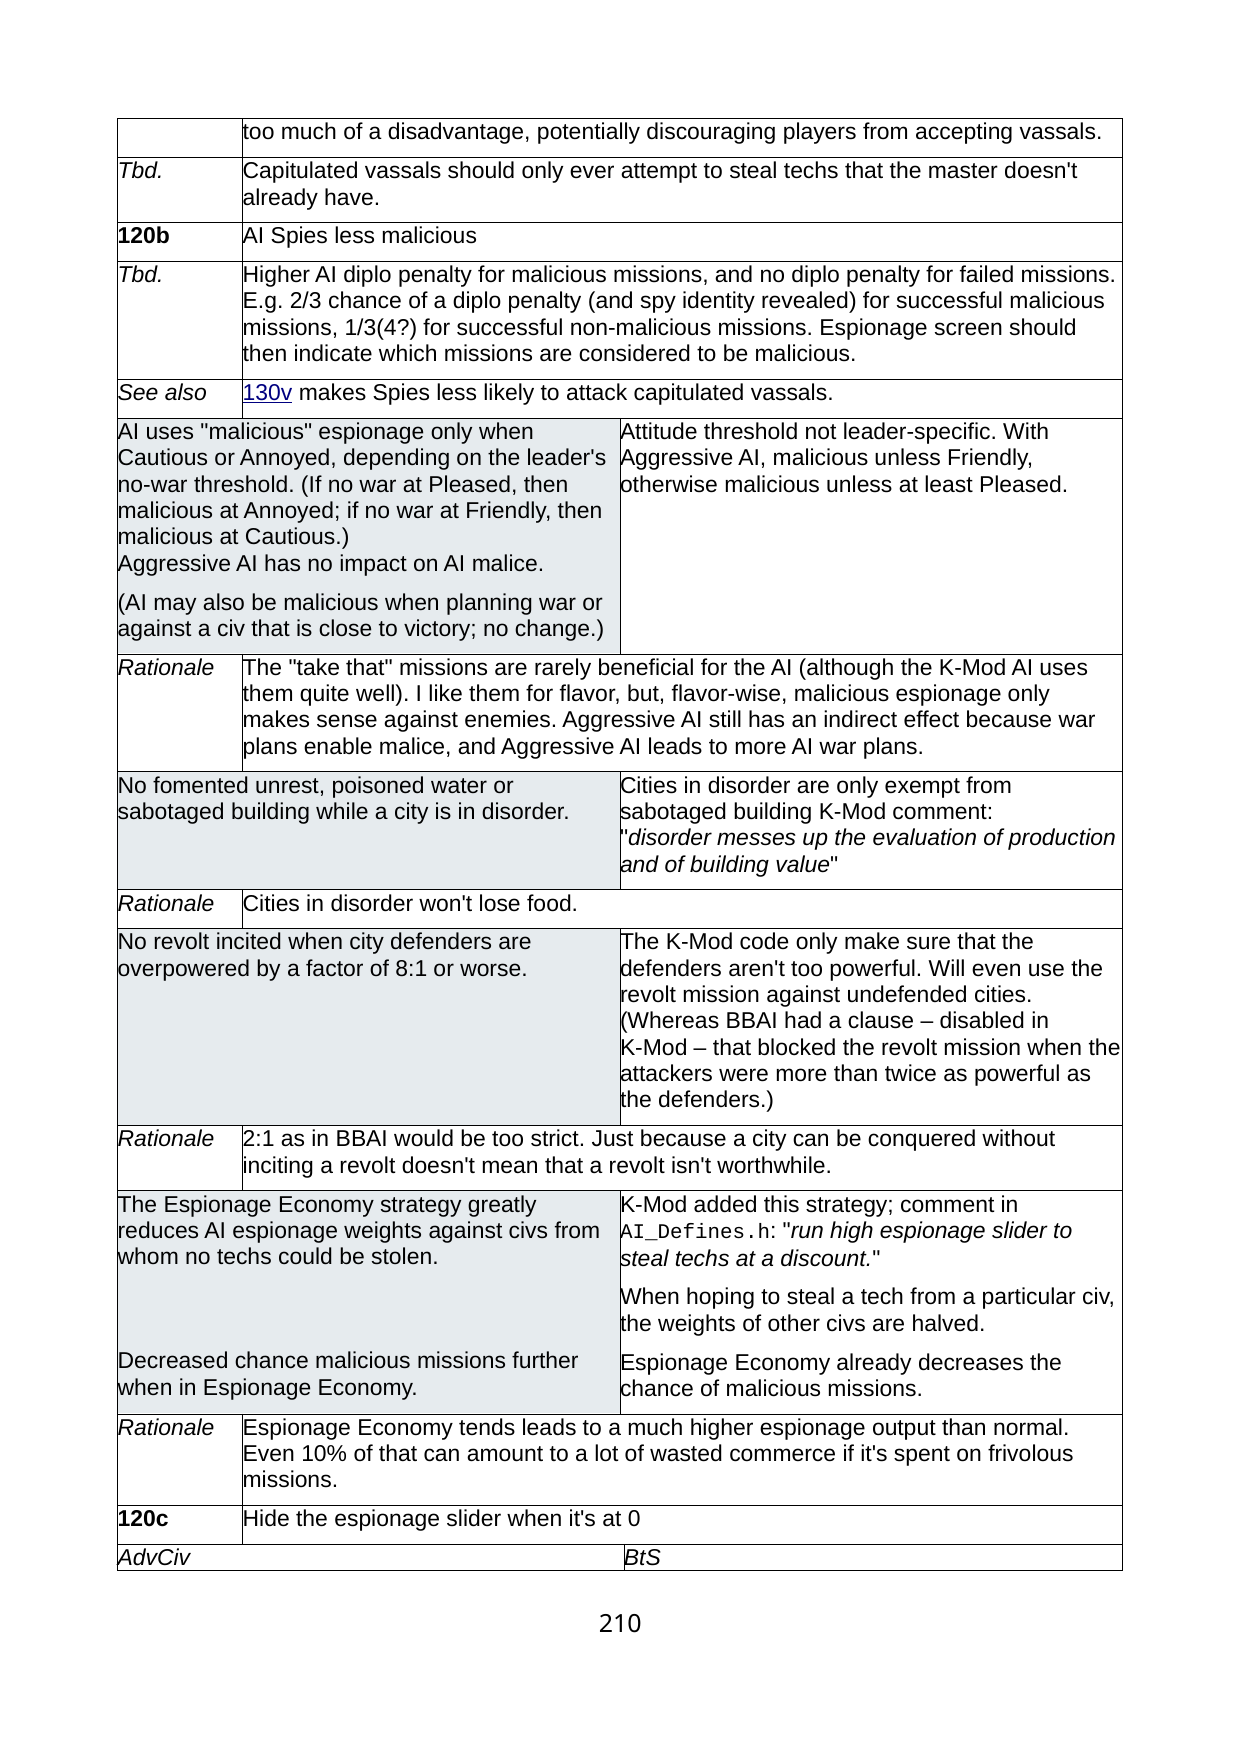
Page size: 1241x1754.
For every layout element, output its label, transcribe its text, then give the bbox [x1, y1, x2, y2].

table_cell AI uses "malicious" espionage only when Cautious or Annoyed, depending on the leader's no-war threshold. (If no war at Pleased, then malicious at Annoyed; if no war at Friendly, then malicious at Cautious.) Aggressive AI has no impact on AI malice. (AI may also be malicious when planning war or against a civ that is close to victory; no change.) [118, 419, 620, 653]
table_cell Rationale [118, 890, 242, 928]
table_cell Capitulated vassals should only ever attempt to steal techs that the master doesn't already have. [243, 158, 1122, 222]
table_cell K-Mod added this strategy; comment in AI_Defines.h: "run high espionage slider to steal techs at a discount." When hoping to steal a tech from a particular civ, the weights of other civs are halved. Espionage Economy already decreases the chance of malicious missions. [621, 1191, 1122, 1413]
table_cell Hide the espionage slider when it's at 0 [243, 1506, 1122, 1544]
table_cell too much of a disadvantage, potentially discouraging players from accepting vassals. [243, 119, 1122, 157]
table_cell Tbd. [118, 158, 242, 222]
table_cell The K-Mod code only make sure that the defenders aren't too powerful. Will even use the revolt mission against undefended cities. (Whereas BBAI had a clause – disabled in K‑Mod – that blocked the revolt mission when the attackers were more than twice as powerful as the defenders.) [621, 929, 1122, 1125]
table_cell Tbd. [118, 262, 242, 379]
table_cell No fomented unrest, poisoned water or sabotaged building while a city is in disorder. [118, 772, 620, 889]
table_cell BtS [625, 1545, 1122, 1570]
table_cell Rationale [118, 1415, 242, 1505]
table_cell Higher AI diplo penalty for malicious missions, and no diplo penalty for failed missions. E.g. 2/3 chance of a diplo penalty (and spy identity revealed) for successful malicious missions, 1/3(4?) for successful non-malicious missions. Espionage screen should then indicate which missions are considered to be malicious. [243, 262, 1122, 379]
table_cell 120b [118, 223, 242, 261]
table_cell See also [118, 380, 242, 418]
table_cell 120c [118, 1506, 242, 1544]
table_cell Attitude threshold not leader-specific. With Aggressive AI, malicious unless Friendly, otherwise malicious unless at least Pleased. [621, 419, 1122, 653]
table_cell The Espionage Economy strategy greatly reduces AI espionage weights against civs from whom no techs could be stolen. Decreased chance malicious missions further when in Espionage Economy. [118, 1191, 620, 1413]
table_cell 130v makes Spies less likely to attack capitulated vassals. [243, 380, 1122, 418]
table_cell 2:1 as in BBAI would be too strict. Just because a city can be conquered without inciting a revolt doesn't mean that a revolt isn't worthwhile. [243, 1126, 1122, 1190]
table_cell No revolt incited when city defenders are overpowered by a factor of 8:1 or worse. [118, 929, 620, 1125]
table_cell AdvCiv [118, 1545, 624, 1570]
table_cell Espionage Economy tends leads to a much higher espionage output than normal. Even 10% of that can amount to a lot of wasted commerce if it's spent on frivolous missions. [243, 1415, 1122, 1505]
table_cell AI Spies less malicious [243, 223, 1122, 261]
table_cell Rationale [118, 1126, 242, 1190]
table_cell The "take that" missions are rarely beneficial for the AI (although the K-Mod AI uses them quite well). I like them for flavor, but, flavor-wise, malicious espionage only makes sense against enemies. Aggressive AI still has an indirect effect because war plans enable malice, and Aggressive AI leads to more AI war plans. [243, 655, 1122, 771]
table_cell [118, 119, 242, 157]
table_cell Rationale [118, 655, 242, 771]
table_cell Cities in disorder won't lose food. [243, 890, 1122, 928]
table_cell Cities in disorder are only exempt from sabotaged building K-Mod comment: "disorder messes up the evaluation of production and of building value" [621, 772, 1122, 889]
